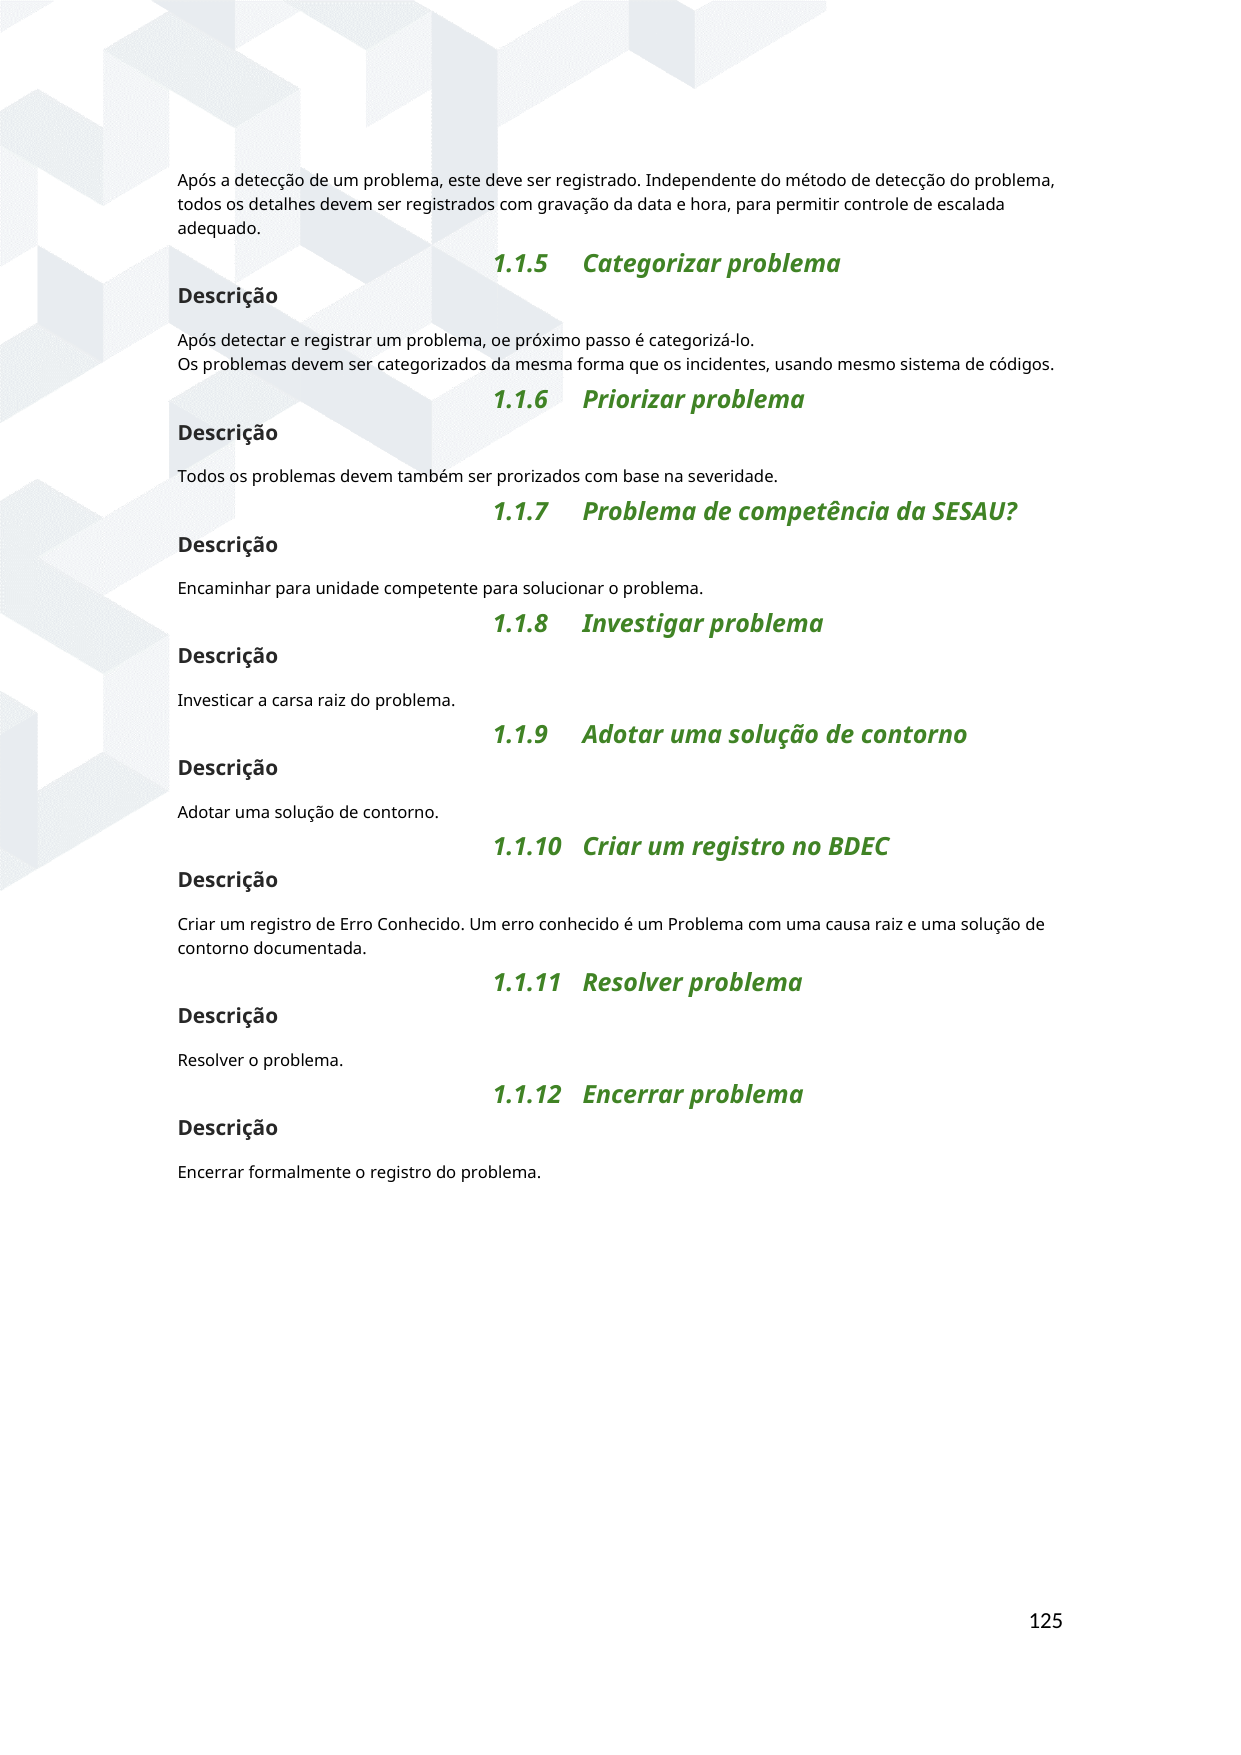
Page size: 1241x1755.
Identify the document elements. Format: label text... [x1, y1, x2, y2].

text Descrição [177, 1113, 1063, 1142]
text Resolver o problema. [177, 1048, 1063, 1071]
text Descrição [177, 1001, 1063, 1030]
subtitle Encerrar problema [492, 1077, 1063, 1111]
subtitle Resolver problema [492, 965, 1063, 999]
text Encerrar formalmente o registro do problema. [177, 1160, 1063, 1183]
text Criar um registro de Erro Conhecido. Um erro conhecido é um Problema com uma causa raiz e uma solução de contorno documentada. [177, 912, 1063, 959]
